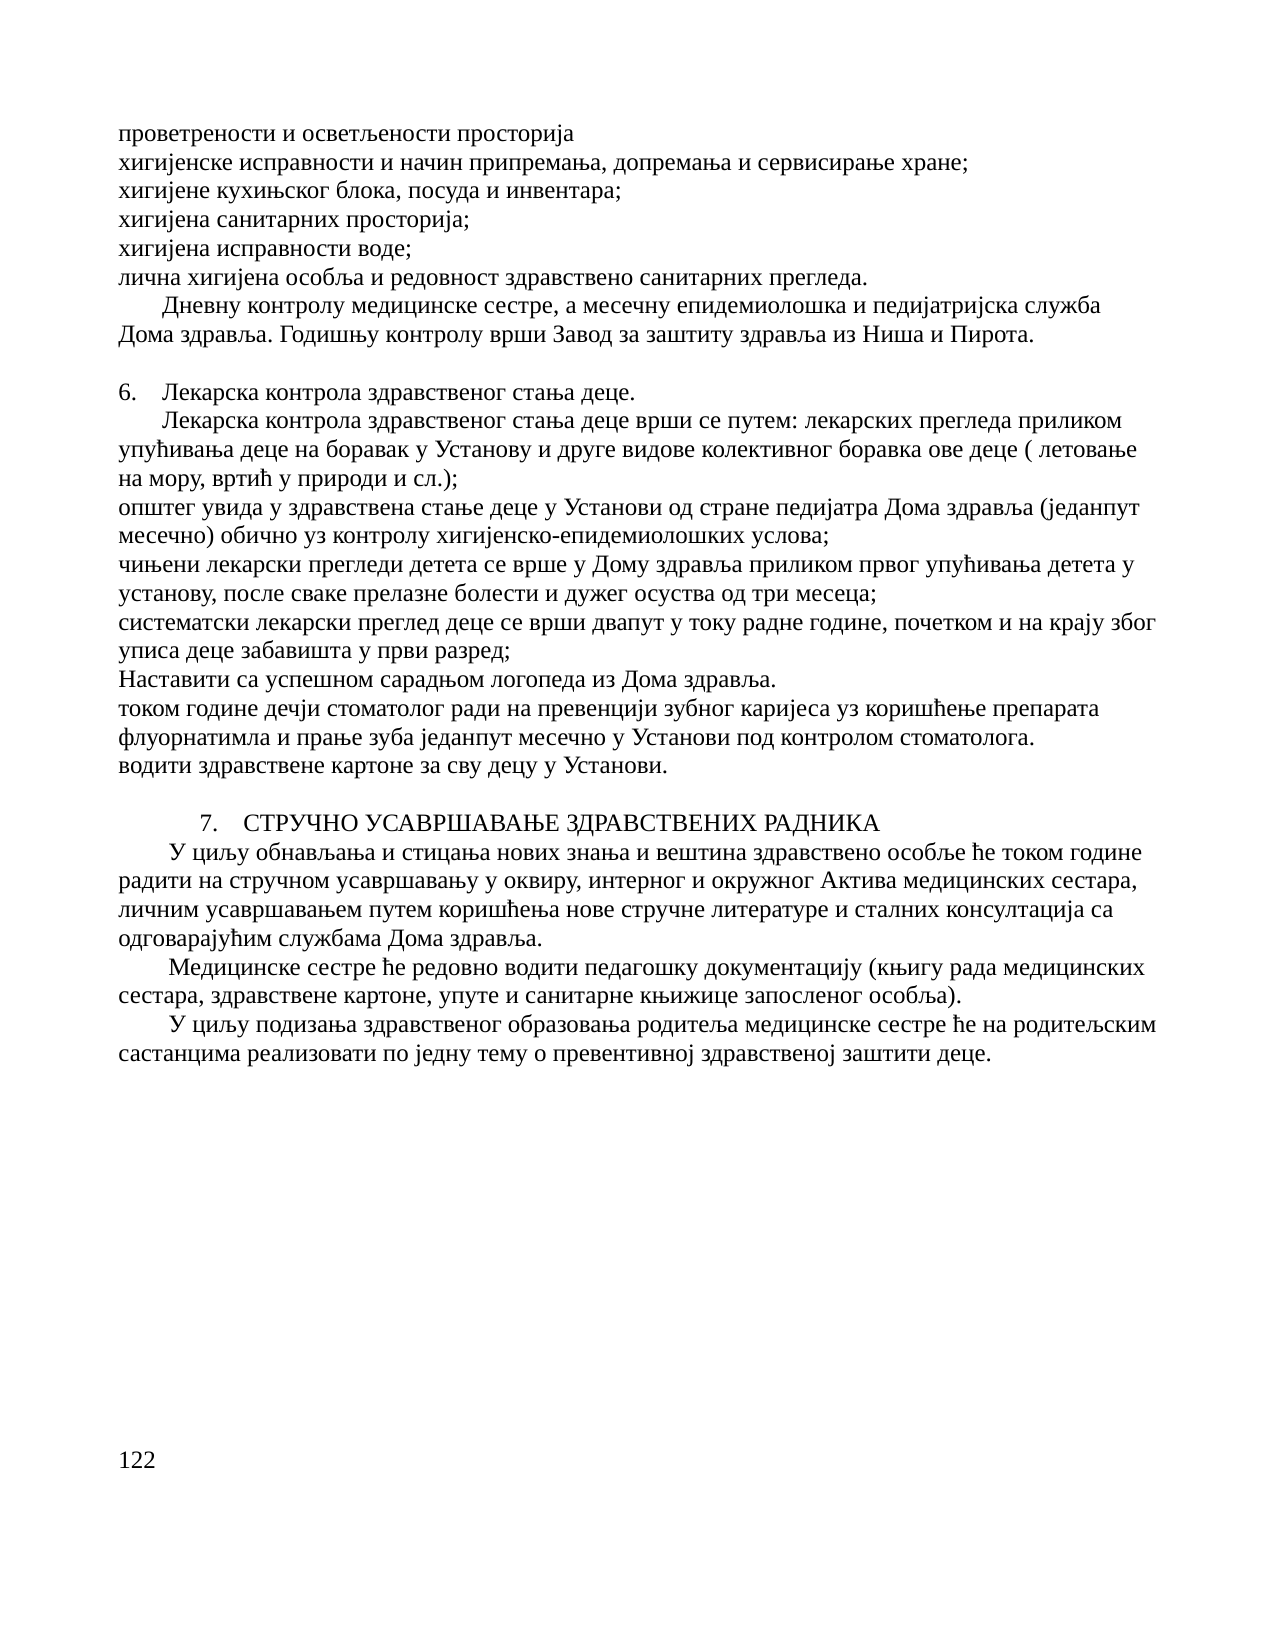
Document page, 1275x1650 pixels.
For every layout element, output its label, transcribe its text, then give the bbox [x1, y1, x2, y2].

text 6. Лекарска контрола здравственог стања деце. [118, 377, 1157, 406]
text чињени лекарски прегледи детета се врше у Дому здравља приликом првог упућивања детета у установу, после сваке прелазне болести и дужег осуства од три месеца; [118, 549, 1157, 607]
text хигијена исправности воде; [118, 233, 1157, 262]
text водити здравствене картоне за сву децу у Установи. [118, 751, 1157, 779]
text општег увида у здравствена стање деце у Установи од стране педијатра Дома здравља (једанпут месечно) обично уз контролу хигијенско-епидемиолошких услова; [118, 492, 1157, 549]
text Дневну контролу медицинске сестре, а месечну епидемиолошка и педијатријска служба Дома здравља. Годишњу контролу врши Завод за заштиту здравља из Ниша и Пирота. [118, 291, 1157, 348]
text У циљу обнављања и стицања нових знања и вештина здравствено особље ће током године радити на стручном усавршавању у оквиру, интерног и окружног Актива медицинских сестара, личним усавршавањем путем коришћења нове стручне литературе и сталних консултација са одговарајућим службама Дома здравља. [118, 837, 1157, 952]
text систематски лекарски преглед деце се врши двапут у току радне године, почетком и на крају због уписа деце забавишта у први разред; [118, 607, 1157, 664]
text хигијена санитарних просторија; [118, 204, 1157, 233]
text проветрености и осветљености просторија [118, 118, 1157, 147]
text Лекарска контрола здравственог стања деце врши се путем: лекарских прегледа приликом упућивања деце на боравак у Установу и друге видове колективног боравка ове деце ( летовање на мору, вртић у природи и сл.); [118, 406, 1157, 492]
text хигијене кухињског блока, посуда и инвентара; [118, 176, 1157, 204]
text Медицинске сестре ће редовно водити педагошку документацију (књигу рада медицинских сестара, здравствене картоне, упуте и санитарне књижице запосленог особља). [118, 952, 1157, 1009]
text током године дечји стоматолог ради на превенцији зубног каријеса уз коришћење препарата флуорнатимла и прање зуба једанпут месечно у Установи под контролом стоматолога. [118, 693, 1157, 751]
text лична хигијена особља и редовност здравствено санитарних прегледа. [118, 262, 1157, 291]
text 7. СТРУЧНО УСАВРШАВАЊЕ ЗДРАВСТВЕНИХ РАДНИКА [118, 808, 1157, 837]
text Наставити са успешном сарадњом логопеда из Дома здравља. [118, 664, 1157, 693]
text У циљу подизања здравственог образовања родитеља медицинске сестре ће на родитељским састанцима реализовати по једну тему о превентивној здравственој заштити деце. [118, 1009, 1157, 1067]
text хигијенске исправности и начин припремања, допремања и сервисирање хране; [118, 147, 1157, 176]
